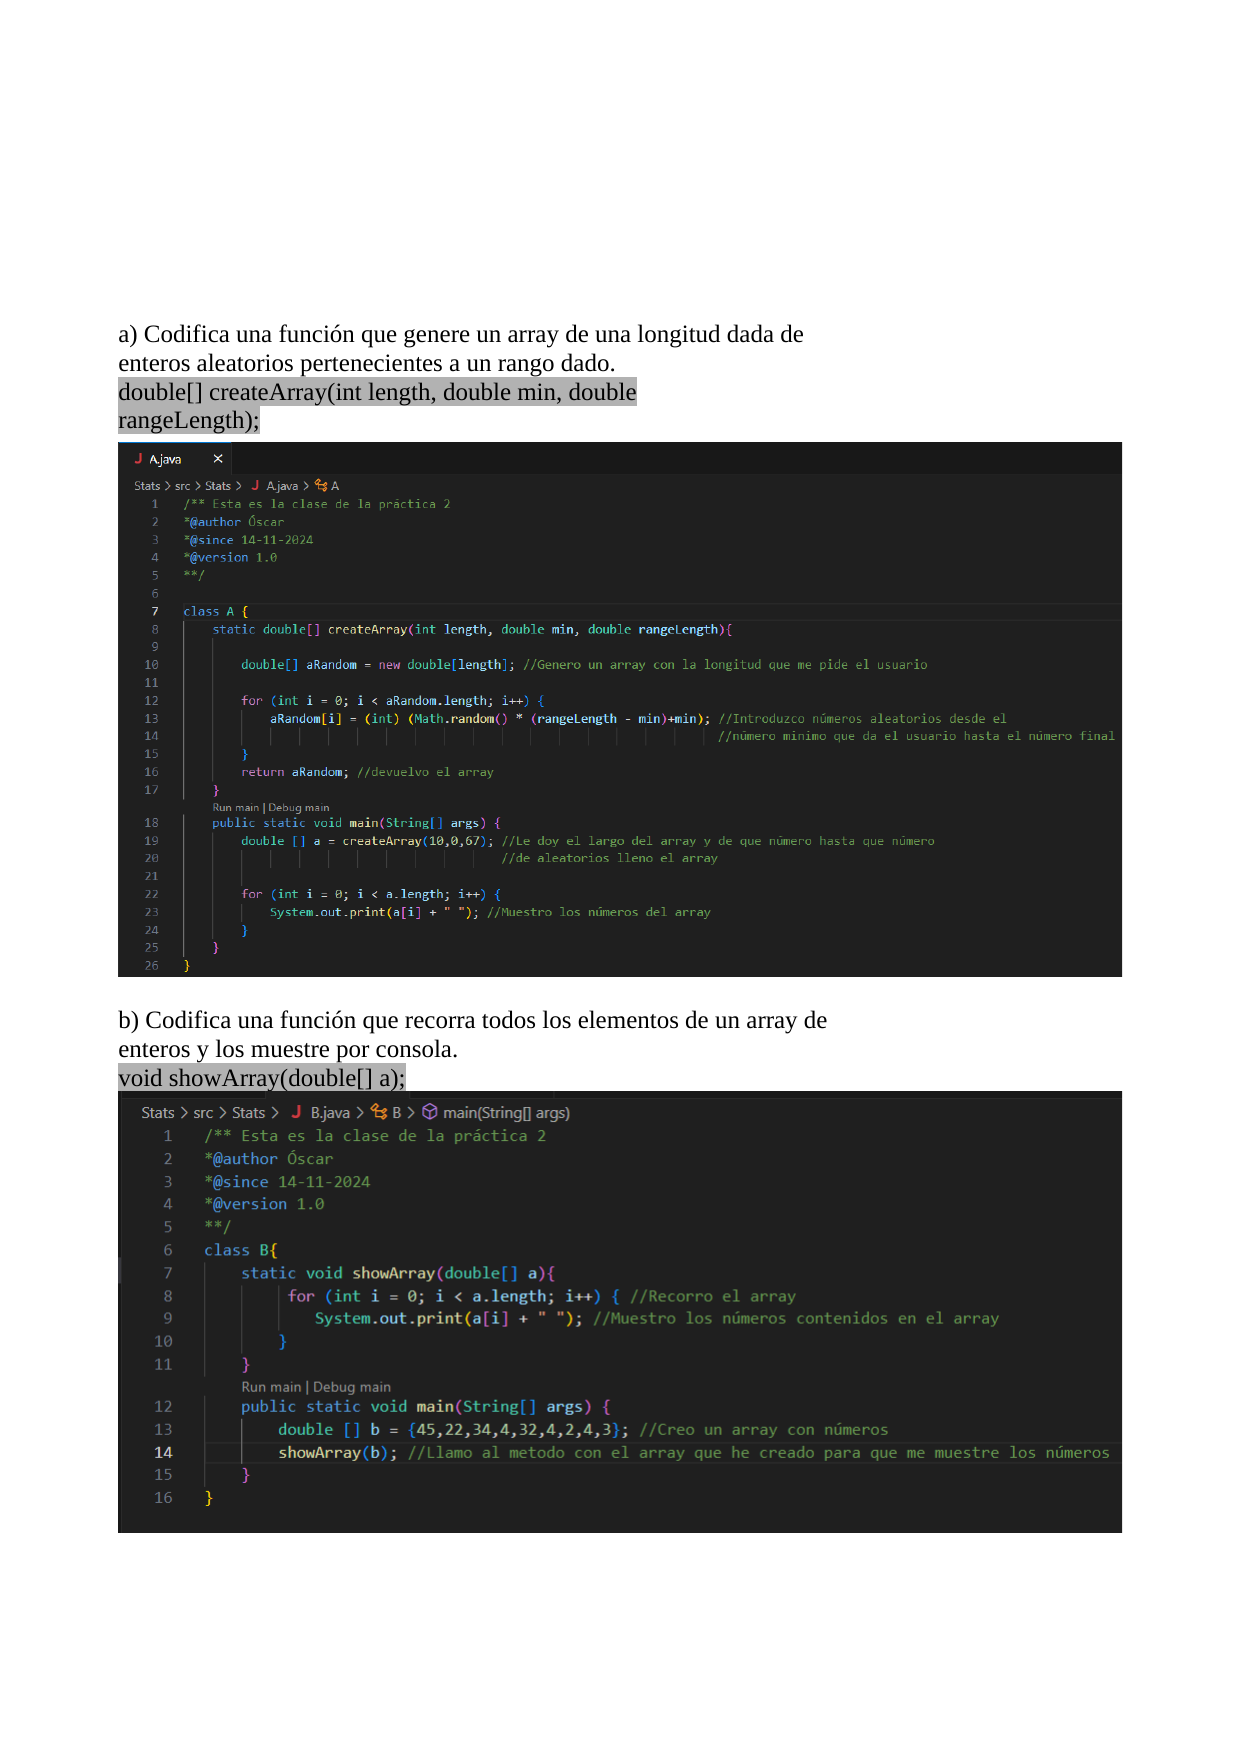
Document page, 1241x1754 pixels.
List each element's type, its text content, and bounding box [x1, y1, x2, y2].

text rangeLength); [118, 406, 1122, 434]
picture [118, 1091, 1123, 1533]
text b) Codifica una función que recorra todos los elementos de un array de [118, 1005, 1122, 1034]
text void showArray(double[] a); [118, 1063, 1122, 1091]
text double[] createArray(int length, double min, double [118, 377, 1122, 406]
text enteros aleatorios pertenecientes a un rango dado. [118, 348, 1122, 377]
picture [118, 442, 1123, 977]
text a) Codifica una función que genere un array de una longitud dada de [118, 319, 1122, 348]
text enteros y los muestre por consola. [118, 1034, 1122, 1063]
